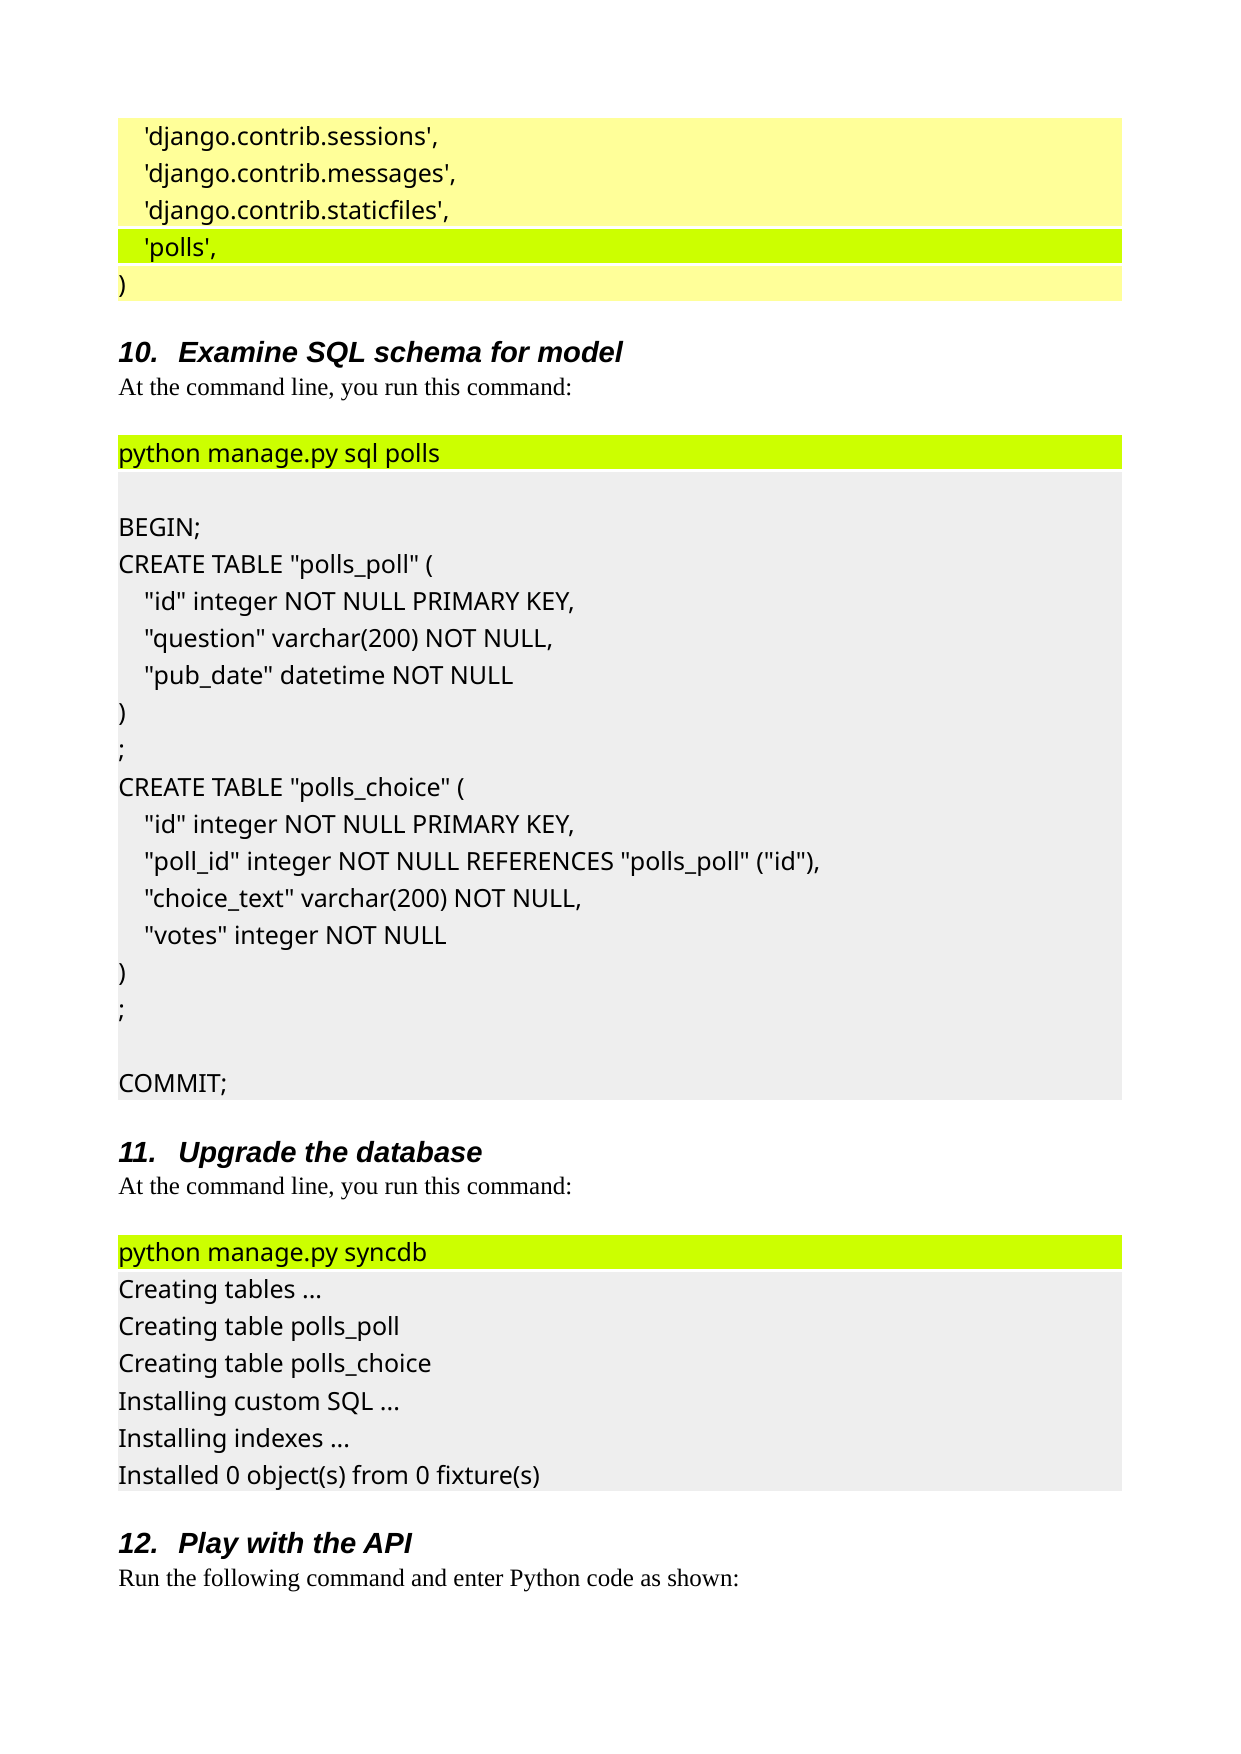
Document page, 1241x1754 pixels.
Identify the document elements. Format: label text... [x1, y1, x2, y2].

subtitle Examine SQL schema for model [118, 335, 1122, 369]
text BEGIN; [118, 509, 1122, 544]
text Creating table polls_choice [118, 1346, 1122, 1380]
text 'django.contrib.messages', [118, 155, 1122, 189]
text At the command line, you run this command: [118, 1171, 1122, 1200]
text Installing custom SQL ... [118, 1383, 1122, 1417]
text Installing indexes ... [118, 1420, 1122, 1454]
text ) [118, 695, 1122, 729]
text ; [118, 732, 1122, 766]
text "id" integer NOT NULL PRIMARY KEY, [118, 806, 1122, 840]
text "choice_text" varchar(200) NOT NULL, [118, 880, 1122, 914]
text Installed 0 object(s) from 0 fixture(s) [118, 1457, 1122, 1491]
text "poll_id" integer NOT NULL REFERENCES "polls_poll" ("id"), [118, 843, 1122, 877]
text "pub_date" datetime NOT NULL [118, 658, 1122, 692]
text 'django.contrib.staticfiles', [118, 192, 1122, 226]
text "votes" integer NOT NULL [118, 917, 1122, 952]
text 'polls', [118, 229, 1122, 263]
text Run the following command and enter Python code as shown: [118, 1563, 1122, 1591]
text CREATE TABLE "polls_poll" ( [118, 547, 1122, 581]
text Creating tables ... [118, 1272, 1122, 1306]
text At the command line, you run this command: [118, 372, 1122, 401]
text python manage.py sql polls [118, 435, 1122, 469]
text "id" integer NOT NULL PRIMARY KEY, [118, 584, 1122, 618]
text ) [118, 266, 1122, 301]
subtitle Upgrade the database [118, 1135, 1122, 1168]
text "question" varchar(200) NOT NULL, [118, 621, 1122, 655]
text 'django.contrib.sessions', [118, 118, 1122, 152]
text python manage.py syncdb [118, 1235, 1122, 1269]
text COMMIT; [118, 1066, 1122, 1100]
text ; [118, 992, 1122, 1026]
subtitle Play with the API [118, 1526, 1122, 1560]
text ) [118, 954, 1122, 989]
text Creating table polls_poll [118, 1309, 1122, 1343]
text CREATE TABLE "polls_choice" ( [118, 769, 1122, 803]
